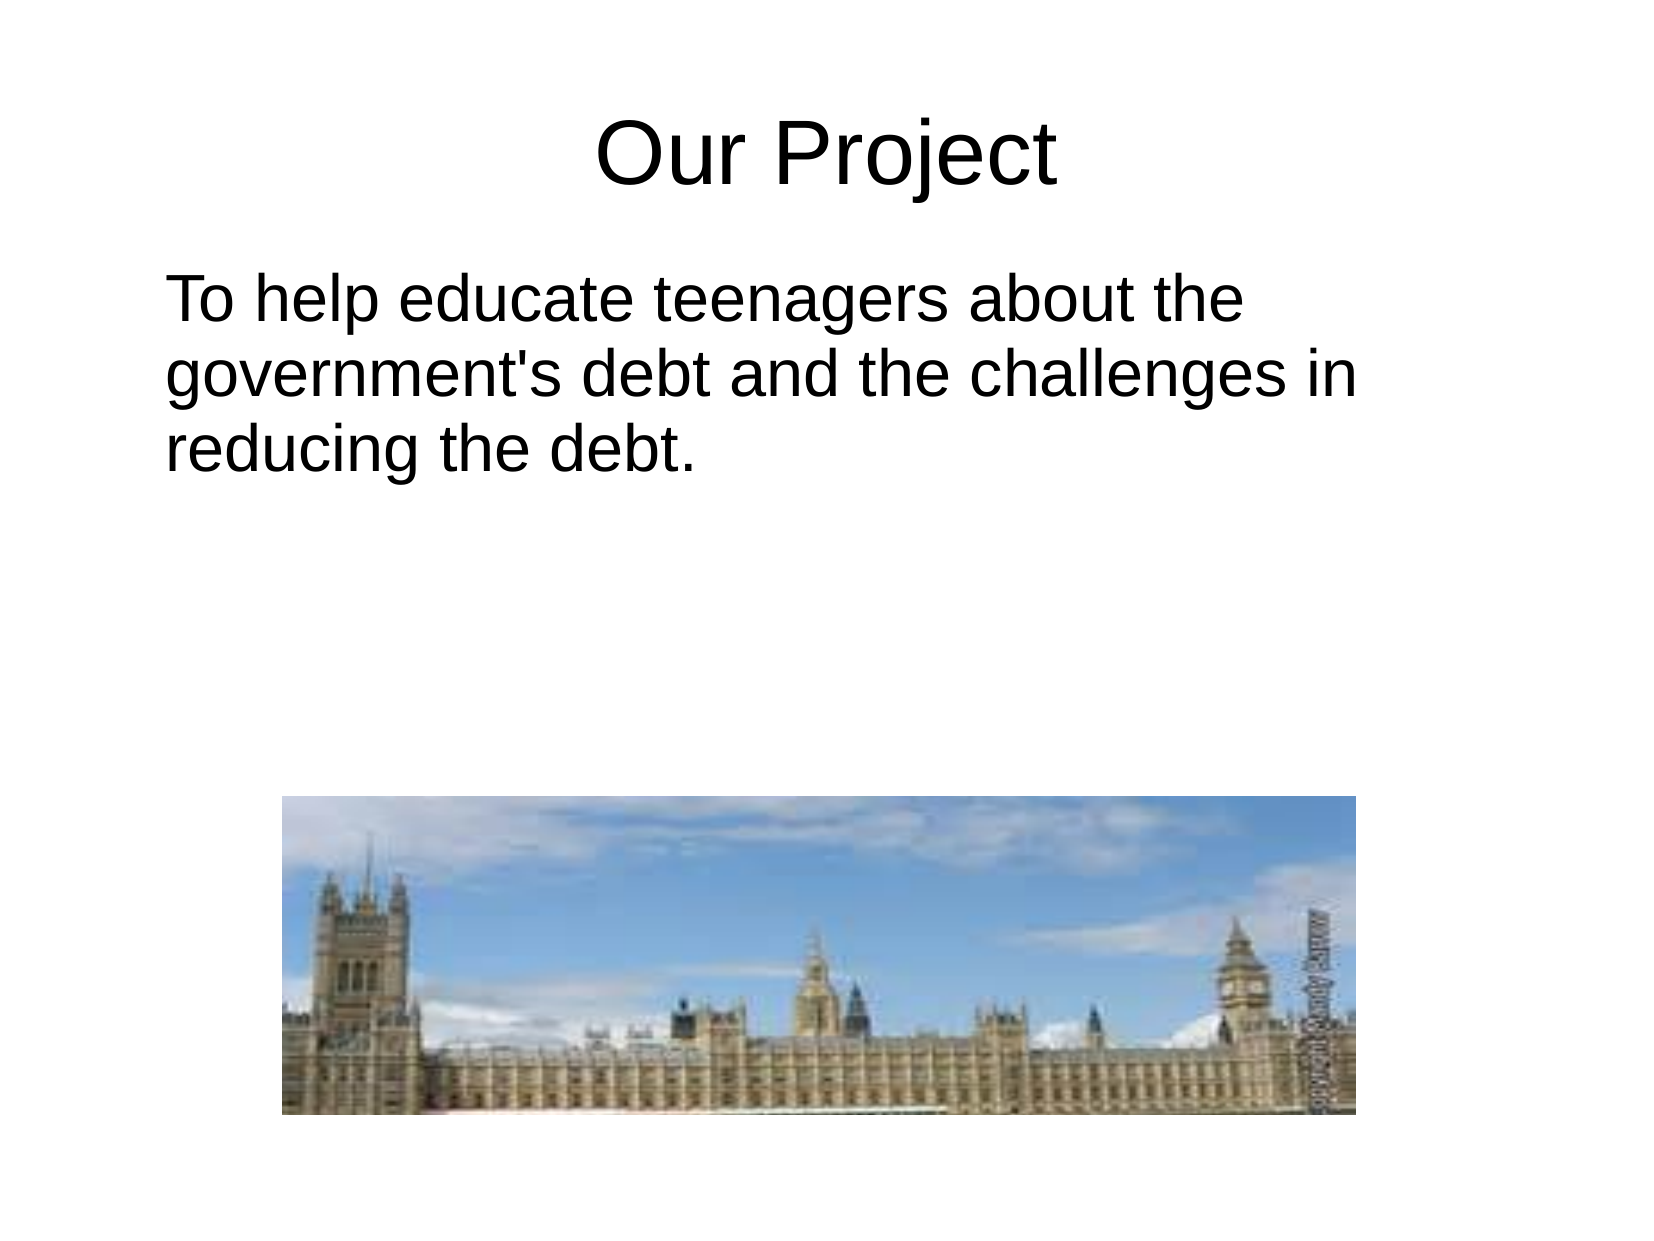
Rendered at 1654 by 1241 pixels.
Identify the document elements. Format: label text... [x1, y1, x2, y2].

list To help educate teenagers about the government's debt and the challenges in reducing the debt. [94, 261, 1583, 981]
title Our Project [82, 49, 1571, 257]
picture [282, 796, 1356, 1115]
